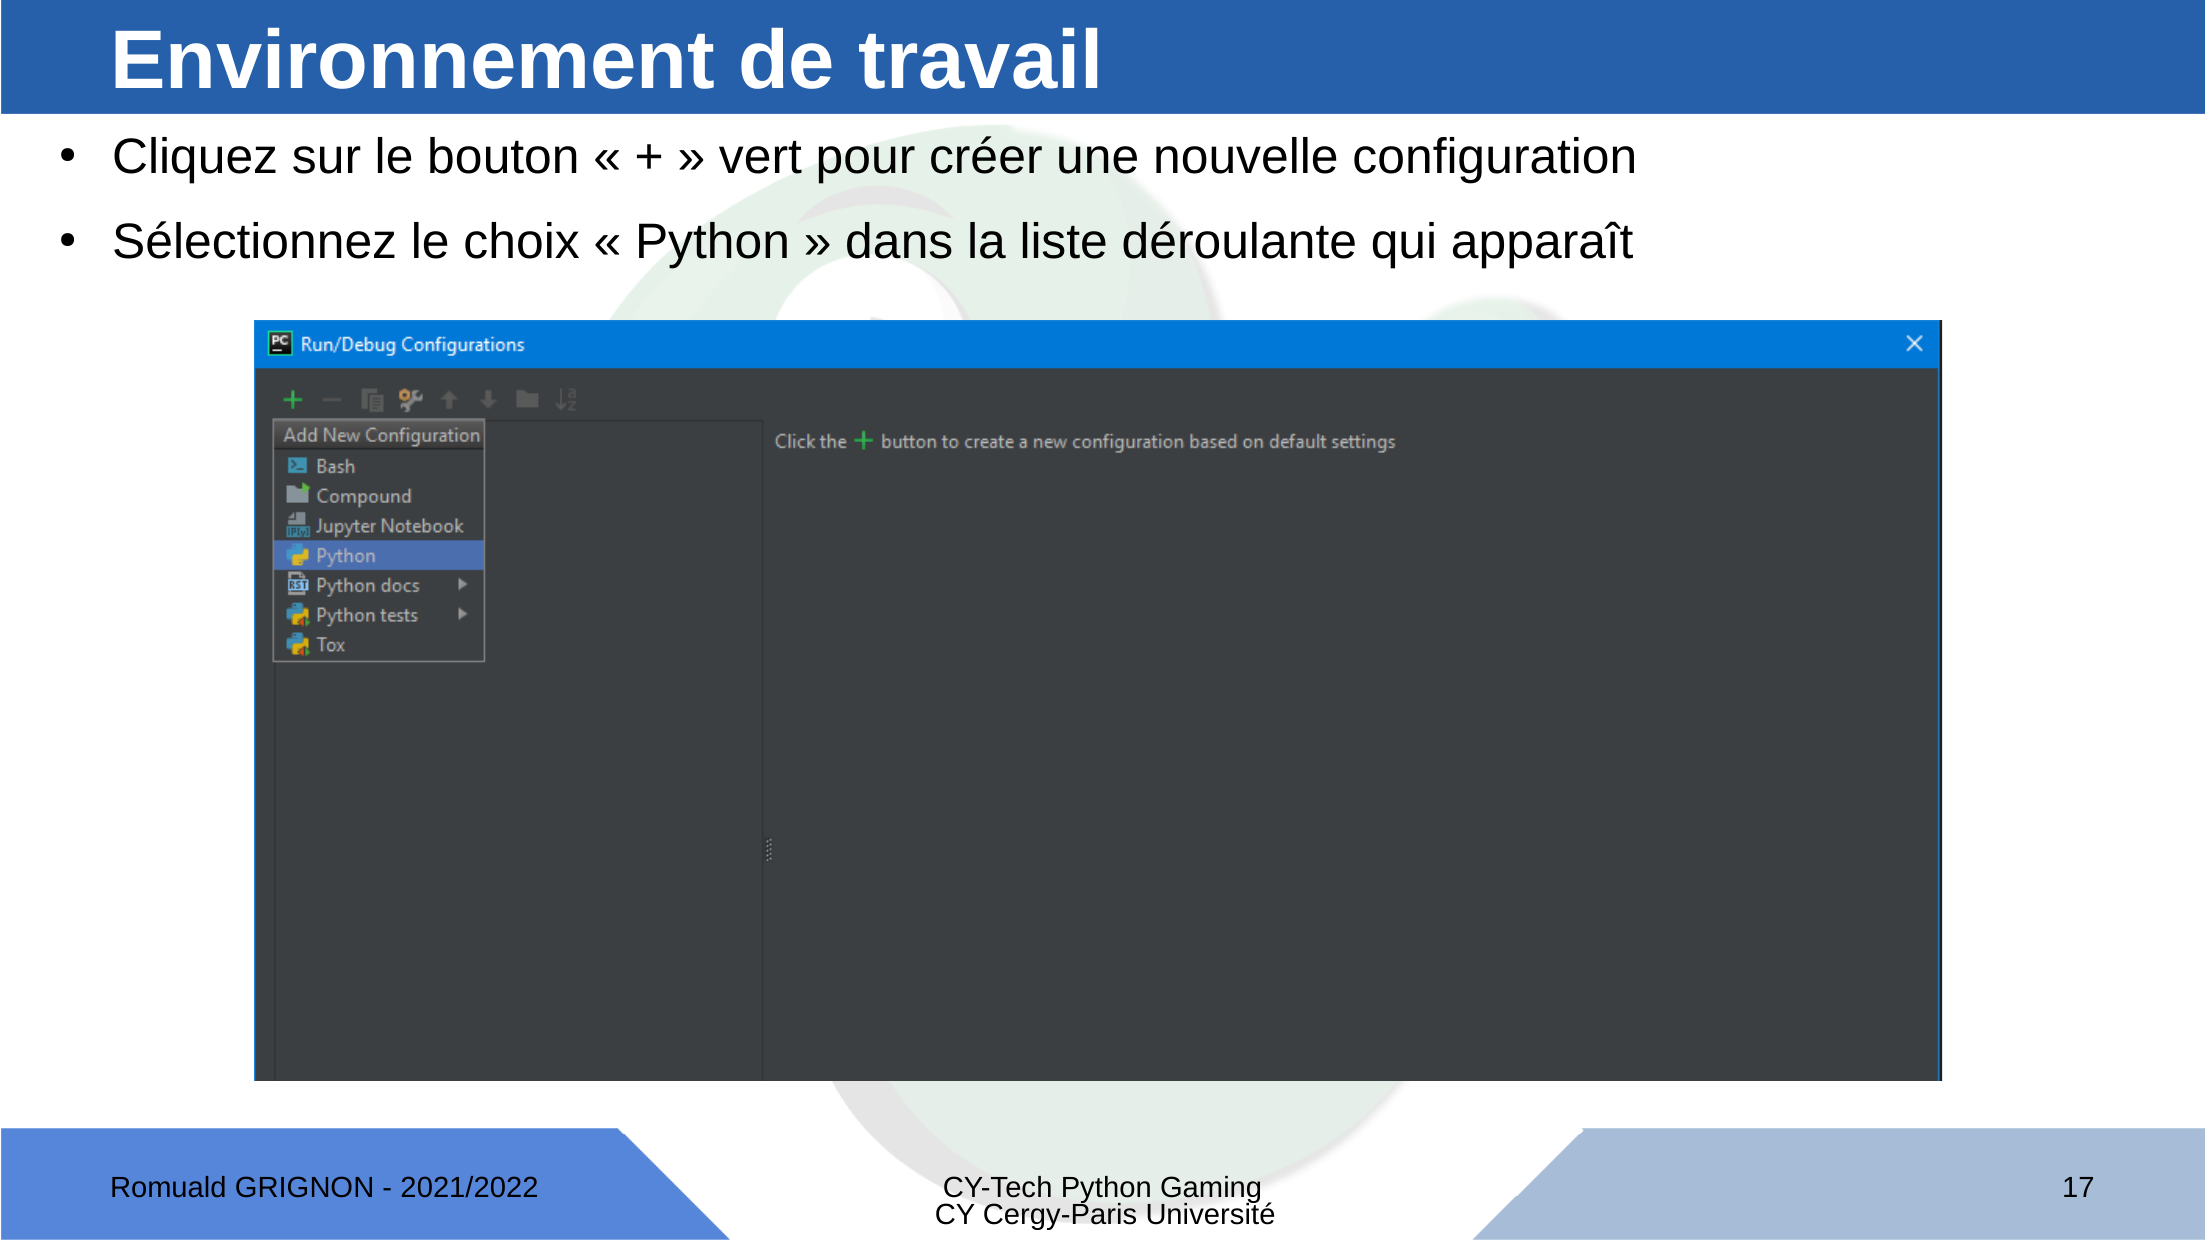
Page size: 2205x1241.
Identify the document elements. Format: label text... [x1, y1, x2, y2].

picture [0, 0, 2205, 1241]
title Environnement de travail [110, 49, 2095, 199]
list Cliquez sur le bouton « + » vert pour créer une nouvelle configuration Sélectionnez le choix « Python » dans la liste déroulante qui apparaît [41, 199, 2192, 1070]
